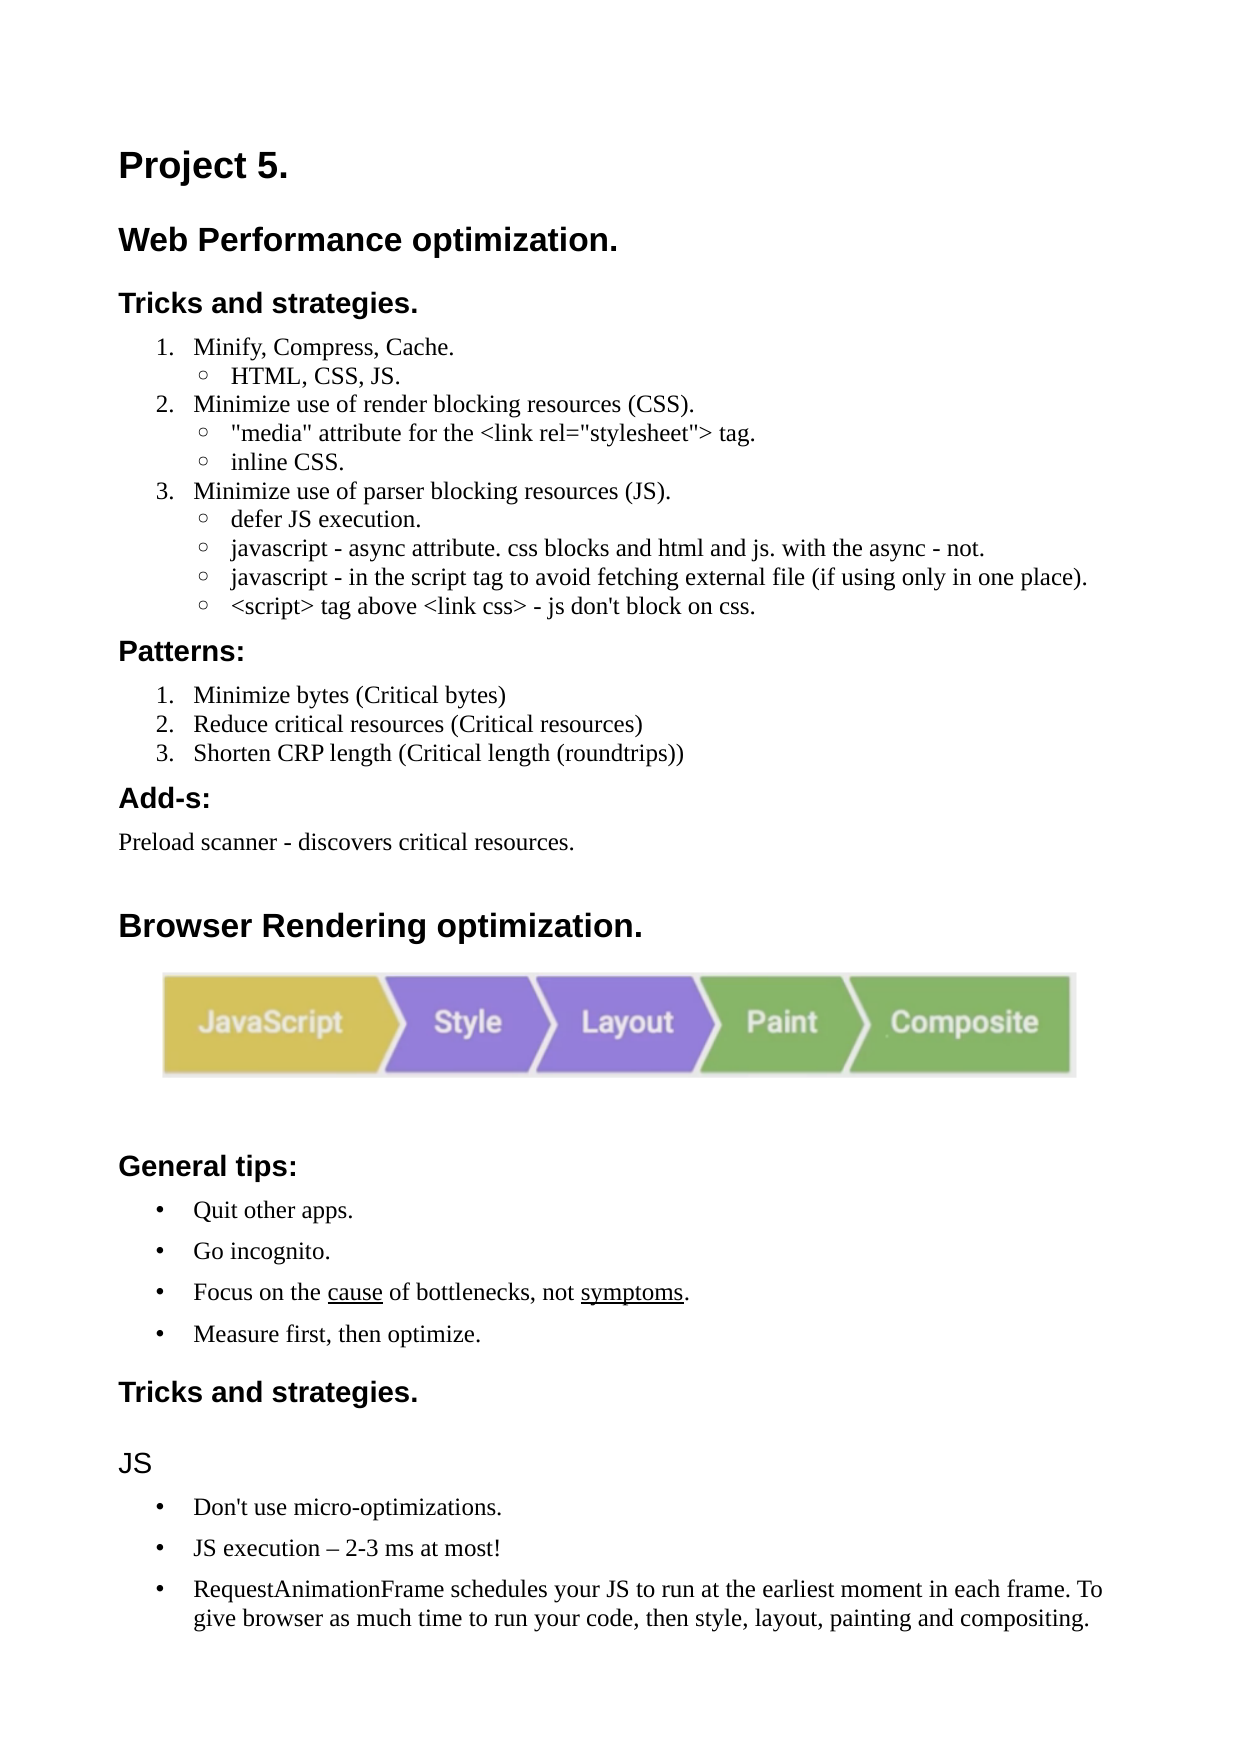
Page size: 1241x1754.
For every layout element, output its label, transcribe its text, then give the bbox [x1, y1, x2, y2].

list "media" attribute for the <link rel="stylesheet"> tag. [193, 418, 1122, 447]
list JS execution – 2-3 ms at most! [156, 1533, 1122, 1562]
list <script> tag above <link css> - js don't block on css. [193, 591, 1122, 619]
picture [151, 957, 1089, 1093]
list Go incognito. [156, 1236, 1122, 1265]
subtitle Tricks and strategies. [118, 1374, 1122, 1408]
list Shorten CRP length (Critical length (roundtrips)) [156, 738, 1122, 767]
list Quit other apps. [156, 1195, 1122, 1224]
list defer JS execution. [193, 504, 1122, 533]
list javascript - in the script tag to avoid fetching external file (if using only in one place). [193, 562, 1122, 591]
list Minimize use of render blocking resources (CSS). [156, 389, 1122, 418]
subtitle Tricks and strategies. [118, 286, 1122, 319]
list Minimize bytes (Critical bytes) [156, 680, 1122, 709]
list Measure first, then optimize. [156, 1319, 1122, 1347]
subtitle Add-s: [118, 781, 1122, 815]
list inline CSS. [193, 447, 1122, 476]
subtitle Browser Rendering optimization. [118, 906, 1122, 944]
list RequestAnimationFrame schedules your JS to run at the earliest moment in each frame. To give browser as much time to run your code, then style, layout, painting and compositing. [156, 1574, 1122, 1632]
list Reduce critical resources (Critical resources) [156, 709, 1122, 738]
list HTML, CSS, JS. [193, 361, 1122, 389]
list Minify, Compress, Cache. [156, 332, 1122, 361]
list Minimize use of parser blocking resources (JS). [156, 476, 1122, 504]
text Preload scanner - discovers critical resources. [118, 827, 1122, 856]
subtitle Project 5. [118, 143, 1122, 187]
list Focus on the cause of bottlenecks, not symptoms. [156, 1277, 1122, 1306]
list javascript - async attribute. css blocks and html and js. with the async - not. [193, 533, 1122, 562]
subtitle Patterns: [118, 634, 1122, 668]
subtitle Web Performance optimization. [118, 220, 1122, 259]
list Don't use micro-optimizations. [156, 1492, 1122, 1521]
subtitle JS [118, 1446, 1122, 1479]
subtitle General tips: [118, 1149, 1122, 1182]
